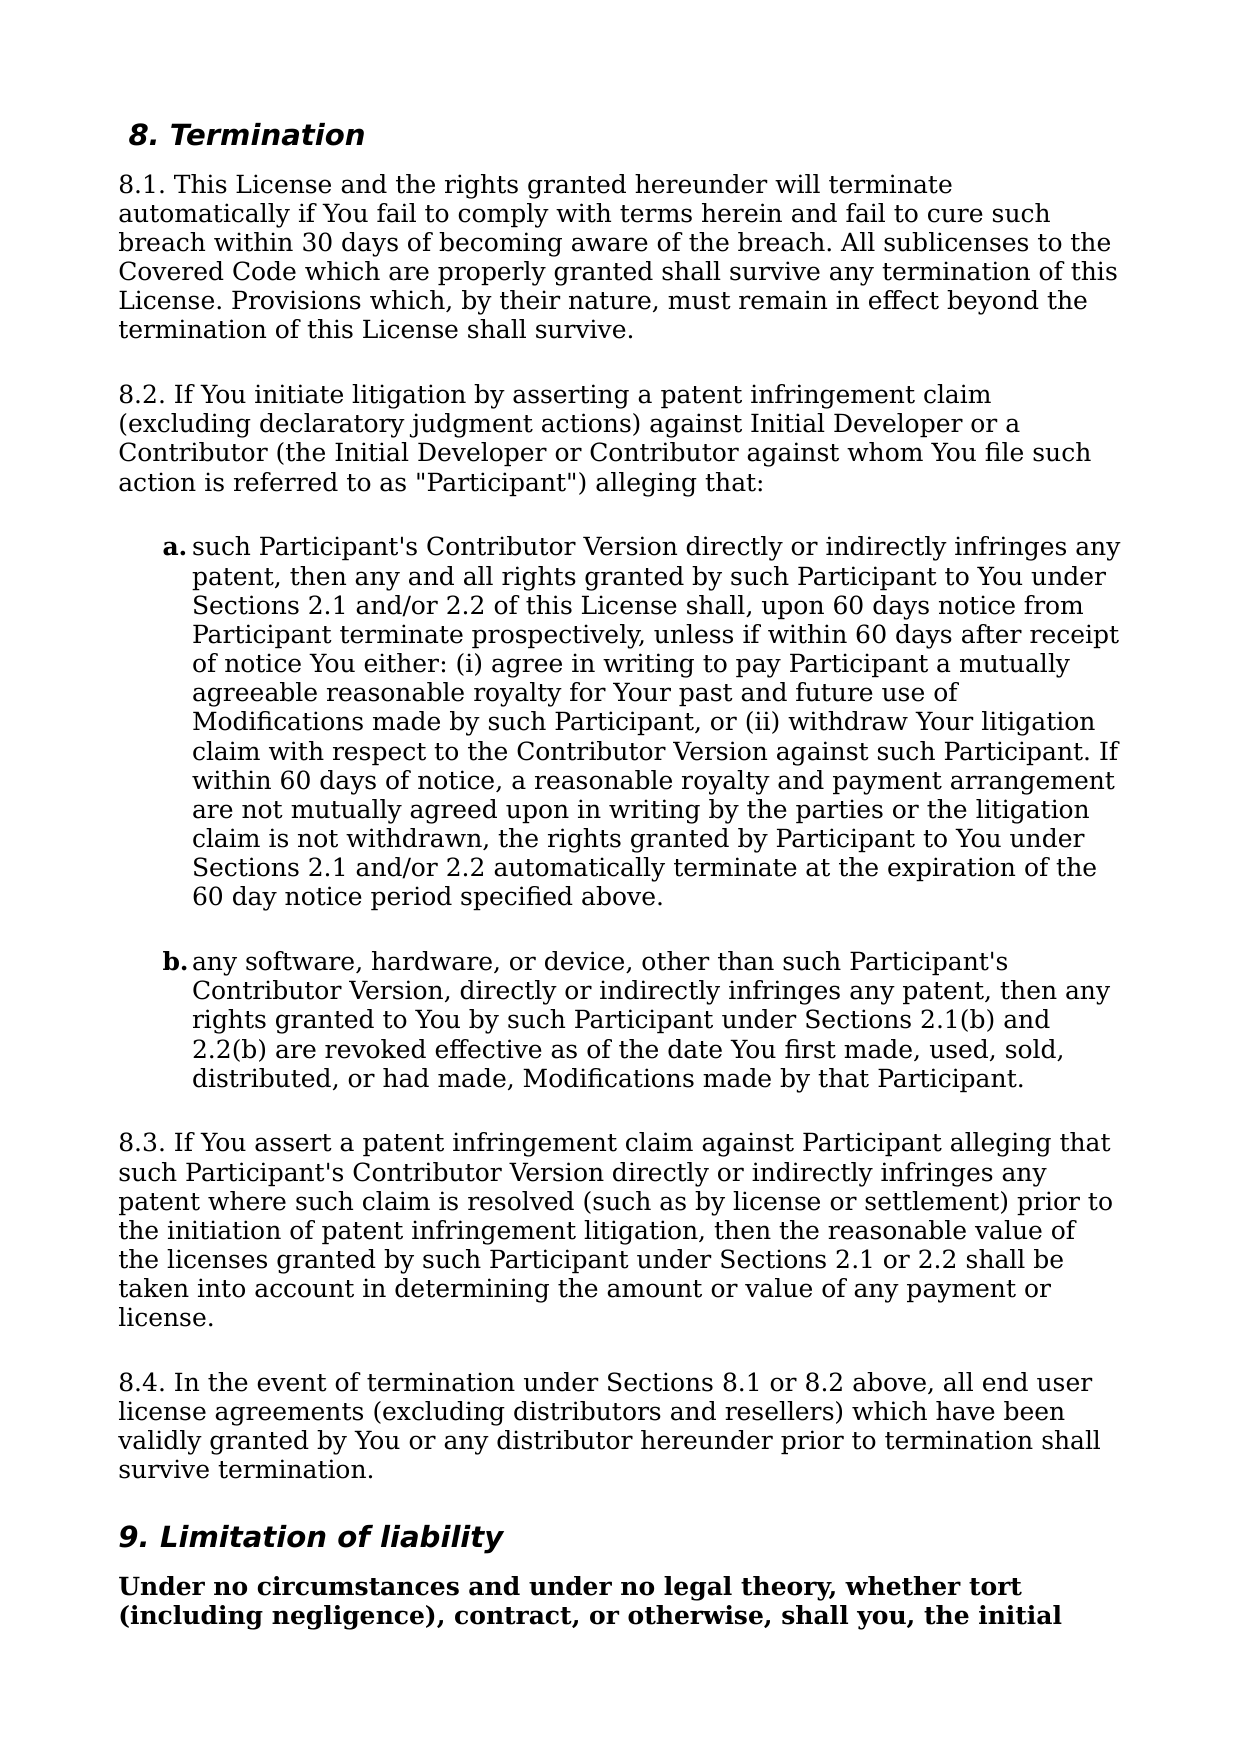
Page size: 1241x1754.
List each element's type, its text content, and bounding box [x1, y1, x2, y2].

subtitle 8. Termination [118, 118, 1122, 152]
text 8.3. If You assert a patent infringement claim against Participant alleging that such Participant's Contributor Version directly or indirectly infringes any patent where such claim is resolved (such as by license or settlement) prior to the initiation of patent infringement litigation, then the reasonable value of the licenses granted by such Participant under Sections 2.1 or 2.2 shall be taken into account in determining the amount or value of any payment or license. [118, 1128, 1122, 1333]
text 8.4. In the event of termination under Sections 8.1 or 8.2 above, all end user license agreements (excluding distributors and resellers) which have been validly granted by You or any distributor hereunder prior to termination shall survive termination. [118, 1368, 1122, 1485]
subtitle 9. Limitation of liability [118, 1520, 1122, 1554]
list any software, hardware, or device, other than such Participant's Contributor Version, directly or indirectly infringes any patent, then any rights granted to You by such Participant under Sections 2.1(b) and 2.2(b) are revoked effective as of the date You first made, used, sold, distributed, or had made, Modifications made by that Participant. [162, 947, 1122, 1093]
text Under no circumstances and under no legal theory, whether tort (including negligence), contract, or otherwise, shall you, the initial [118, 1572, 1122, 1631]
text 8.2. If You initiate litigation by asserting a patent infringement claim (excluding declaratory judgment actions) against Initial Developer or a Contributor (the Initial Developer or Contributor against whom You file such action is referred to as "Participant") alleging that: [118, 380, 1122, 497]
list such Participant's Contributor Version directly or indirectly infringes any patent, then any and all rights granted by such Participant to You under Sections 2.1 and/or 2.2 of this License shall, upon 60 days notice from Participant terminate prospectively, unless if within 60 days after receipt of notice You either: (i) agree in writing to pay Participant a mutually agreeable reasonable royalty for Your past and future use of Modifications made by such Participant, or (ii) withdraw Your litigation claim with respect to the Contributor Version against such Participant. If within 60 days of notice, a reasonable royalty and payment arrangement are not mutually agreed upon in writing by the parties or the litigation claim is not withdrawn, the rights granted by Participant to You under Sections 2.1 and/or 2.2 automatically terminate at the expiration of the 60 day notice period specified above. [162, 532, 1122, 912]
text 8.1. This License and the rights granted hereunder will terminate automatically if You fail to comply with terms herein and fail to cure such breach within 30 days of becoming aware of the breach. All sublicenses to the Covered Code which are properly granted shall survive any termination of this License. Provisions which, by their nature, must remain in effect beyond the termination of this License shall survive. [118, 170, 1122, 345]
